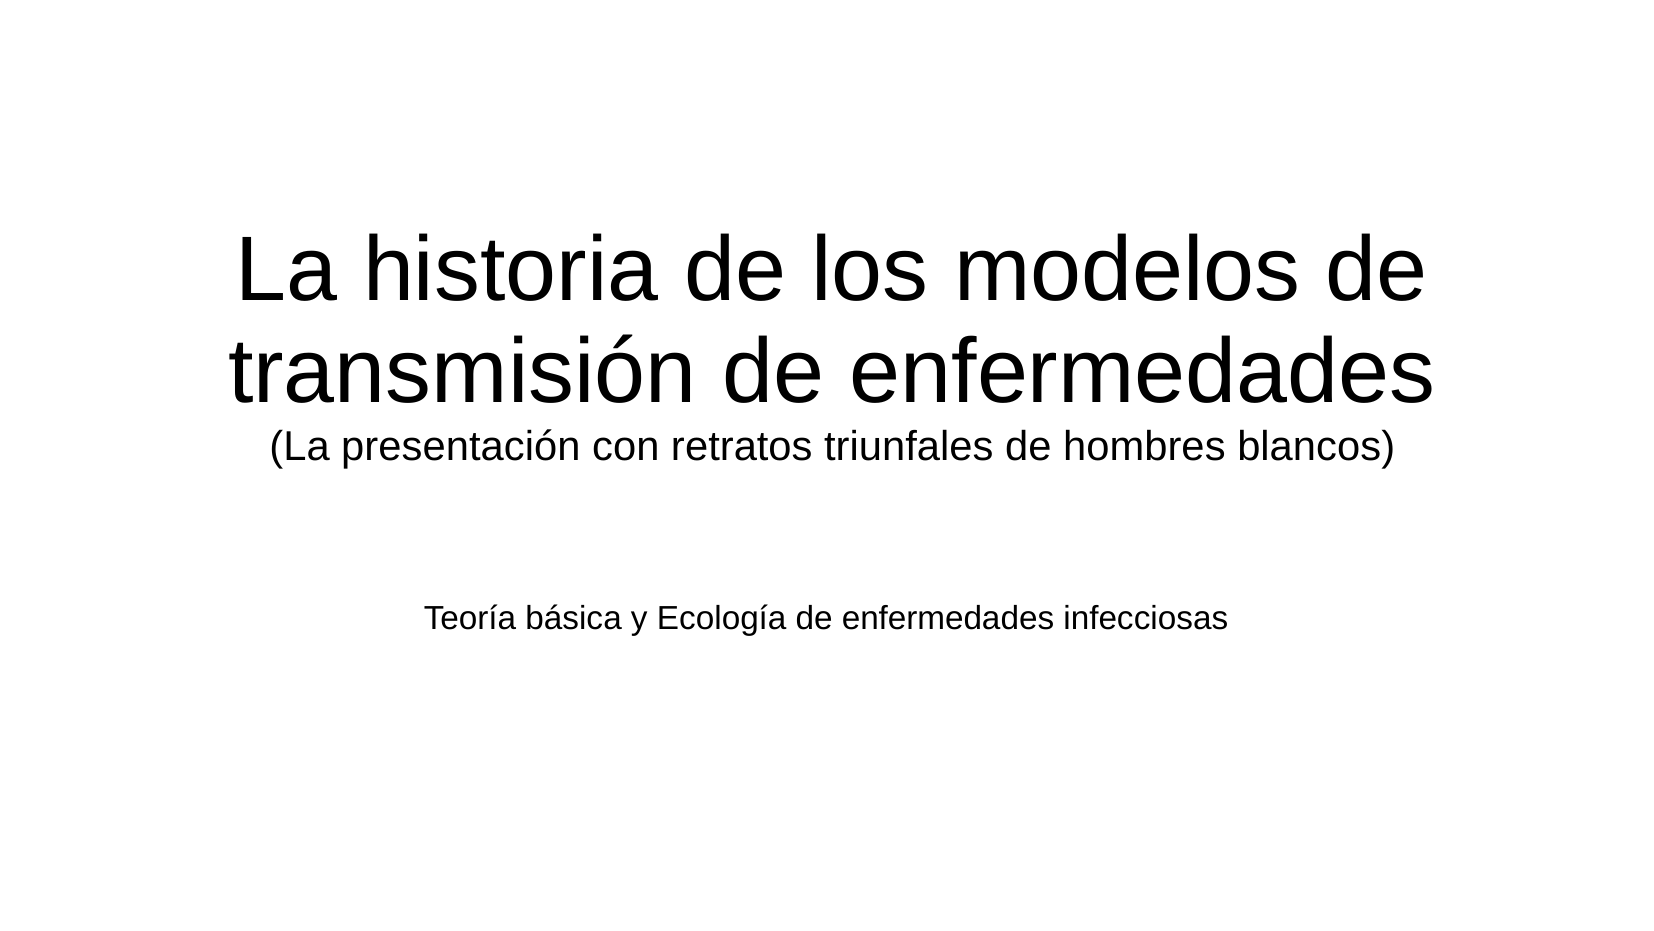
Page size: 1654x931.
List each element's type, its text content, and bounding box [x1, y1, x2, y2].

subtitle Teoría básica y Ecología de enfermedades infecciosas [82, 549, 1571, 687]
title La historia de los modelos de transmisión de enfermedades (La presentación con retratos triunfales de hombres blancos) [88, 217, 1577, 469]
